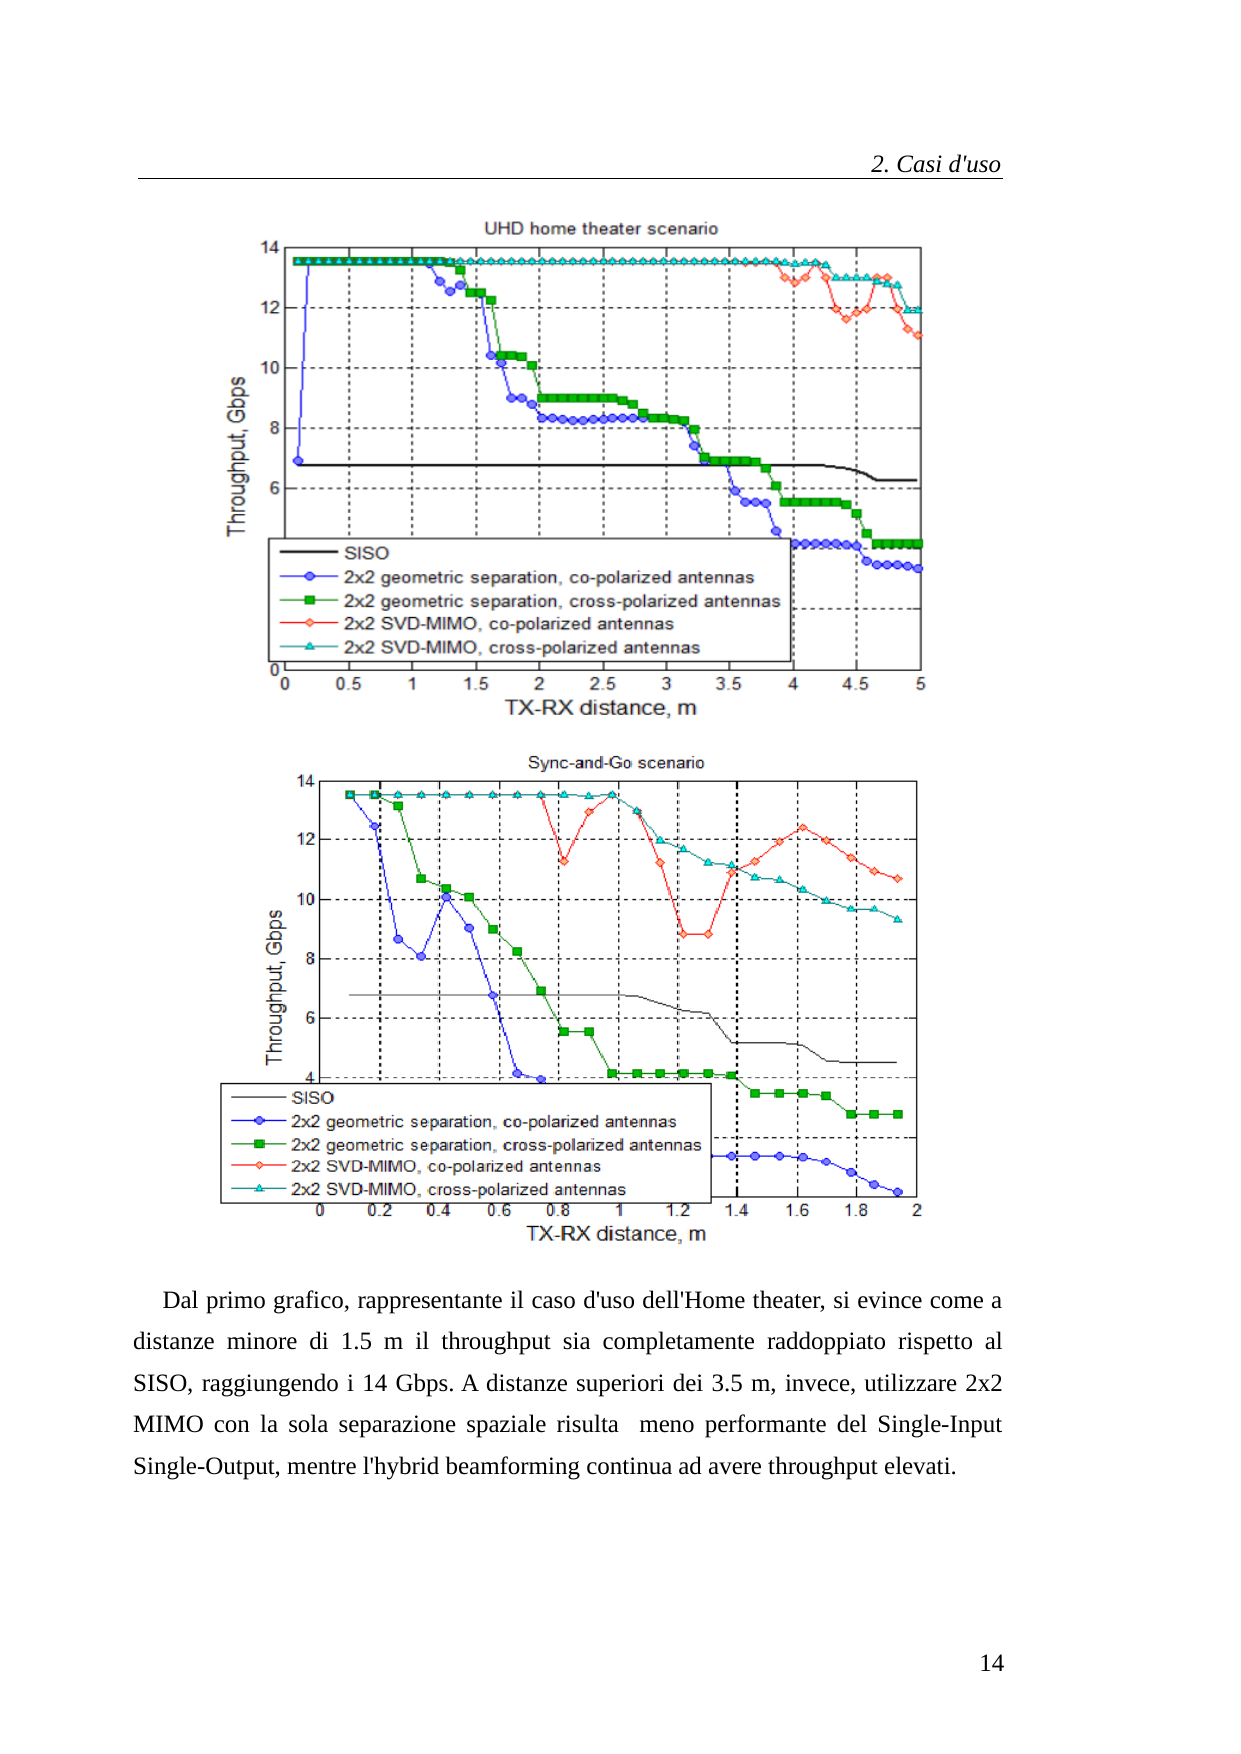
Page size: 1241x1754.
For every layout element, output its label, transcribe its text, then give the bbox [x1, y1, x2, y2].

picture [209, 207, 928, 720]
text Dal primo grafico, rappresentante il caso d'uso dell'Home theater, si evince come a distanze minore di 1.5 m il throughput sia completamente raddoppiato rispetto al SISO, raggiungendo i 14 Gbps. A distanze superiori dei 3.5 m, invece, utilizzare 2x2 MIMO con la sola separazione spaziale risulta meno performante del Single-Input Single-Output, mentre l'hybrid beamforming continua ad avere throughput elevati. [133, 1286, 1004, 1480]
picture [207, 744, 930, 1245]
